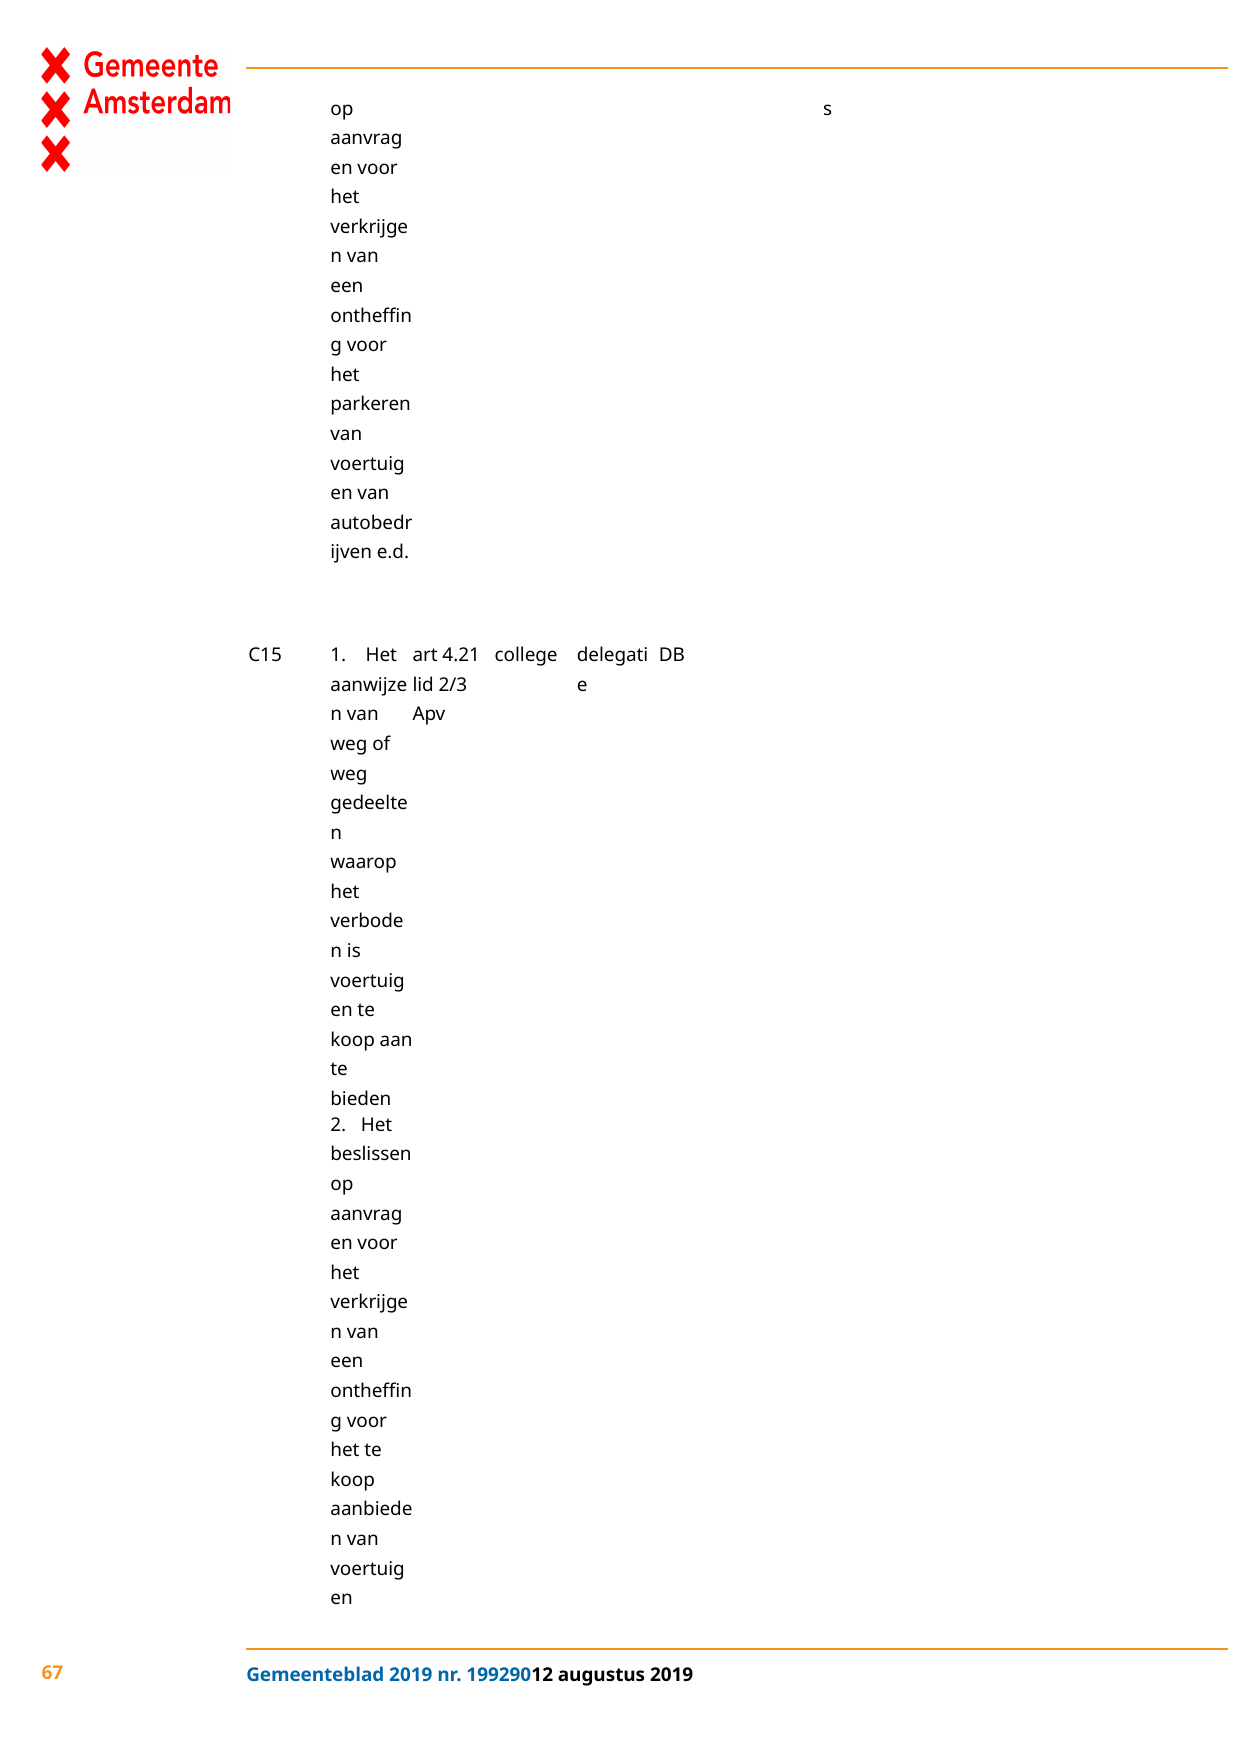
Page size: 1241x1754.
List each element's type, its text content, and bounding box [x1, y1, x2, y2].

table_cell [330, 616, 412, 641]
table_cell [905, 641, 987, 1111]
table_cell [905, 564, 987, 590]
table_cell [823, 616, 905, 641]
table_cell [577, 1111, 659, 1610]
table_cell [248, 590, 330, 616]
table_cell [659, 1111, 741, 1610]
table_cell [741, 95, 823, 564]
table_cell [494, 616, 577, 641]
table_cell s [823, 95, 905, 564]
table_cell [823, 590, 905, 616]
table_cell [987, 590, 1069, 616]
table_cell [1069, 590, 1152, 616]
table_cell [494, 1111, 577, 1610]
table_cell [987, 95, 1069, 564]
table_cell [905, 1111, 987, 1610]
table_cell [412, 95, 494, 564]
table_cell [577, 95, 659, 564]
table_cell [494, 564, 577, 590]
table_cell [659, 95, 741, 564]
table_cell [987, 616, 1069, 641]
table_cell [741, 616, 823, 641]
table_cell [412, 616, 494, 641]
table_cell [905, 95, 987, 564]
table_cell [330, 564, 412, 590]
table_cell [412, 590, 494, 616]
table_cell C15 [248, 641, 330, 1111]
table_cell [330, 590, 412, 616]
table_cell [248, 564, 330, 590]
table_cell [659, 590, 741, 616]
table_cell [248, 1111, 330, 1610]
table_cell [987, 1111, 1069, 1610]
table_cell DB [659, 641, 741, 1111]
table_cell [577, 590, 659, 616]
table_cell [987, 641, 1069, 1111]
table_cell art 4.21 lid 2/3 Apv [412, 641, 494, 1111]
table_cell [1069, 564, 1152, 590]
table_cell [412, 1111, 494, 1610]
table_cell [741, 641, 823, 1111]
table_cell op aanvragen voor het verkrijgen van een ontheffing voor het parkeren van voertuigen van autobedrijven e.d. [330, 95, 412, 564]
table_cell [412, 564, 494, 590]
table_cell [741, 590, 823, 616]
table_cell [248, 95, 330, 564]
table_cell college [494, 641, 577, 1111]
table_cell [823, 1111, 905, 1610]
table_cell 1. Het aanwijzen van weg of weg gedeelten waarop het verboden is voertuigen te koop aan te bieden [330, 641, 412, 1111]
table_cell [659, 564, 741, 590]
table_cell [577, 616, 659, 641]
table_cell [987, 564, 1069, 590]
table_cell 2. Het beslissen op aanvragen voor het verkrijgen van een ontheffing voor het te koop aanbieden van voertuigen [330, 1111, 412, 1610]
table_cell [494, 95, 577, 564]
table_cell delegatie [577, 641, 659, 1111]
table_cell [741, 564, 823, 590]
table_cell [1069, 1111, 1152, 1610]
table_cell [1069, 95, 1152, 564]
table_cell [741, 1111, 823, 1610]
table_cell [1069, 641, 1152, 1111]
table_cell [1069, 616, 1152, 641]
picture [41, 47, 231, 172]
table_cell [577, 564, 659, 590]
table_cell [659, 616, 741, 641]
table_cell [905, 616, 987, 641]
table_cell [248, 616, 330, 641]
table_cell [823, 564, 905, 590]
table_cell [494, 590, 577, 616]
table_cell [823, 641, 905, 1111]
table_cell [905, 590, 987, 616]
